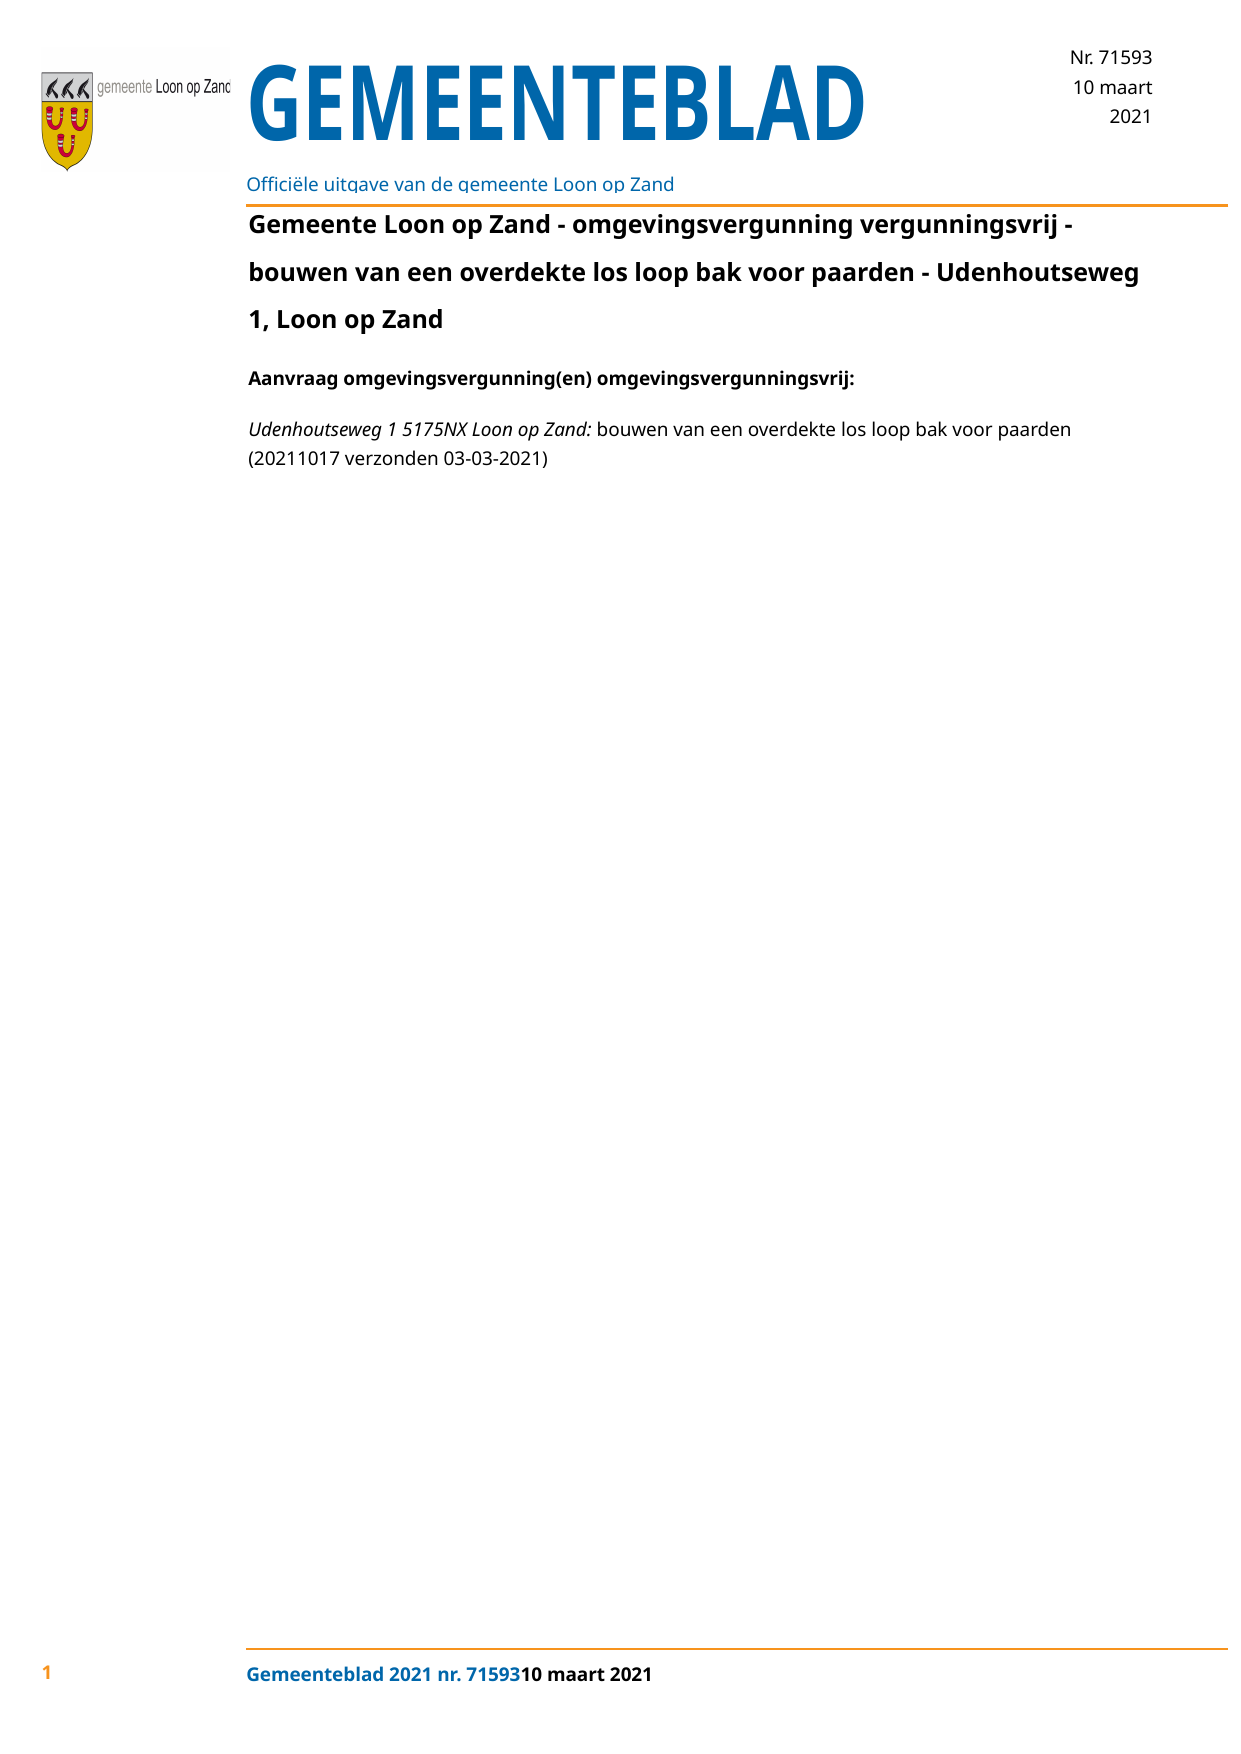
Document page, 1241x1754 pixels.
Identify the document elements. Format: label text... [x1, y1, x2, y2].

text Aanvraag omgevingsvergunning(en) omgevingsvergunningsvrij: [248, 366, 1152, 391]
text Udenhoutseweg 1 5175NX Loon op Zand: bouwen van een overdekte los loop bak voor paarden (20211017 verzonden 03-03-2021) [248, 416, 1152, 471]
text Gemeente Loon op Zand - omgevingsvergunning vergunningsvrij - bouwen van een overdekte los loop bak voor paarden - Udenhoutseweg 1, Loon op Zand [248, 207, 1152, 336]
picture [41, 47, 231, 172]
